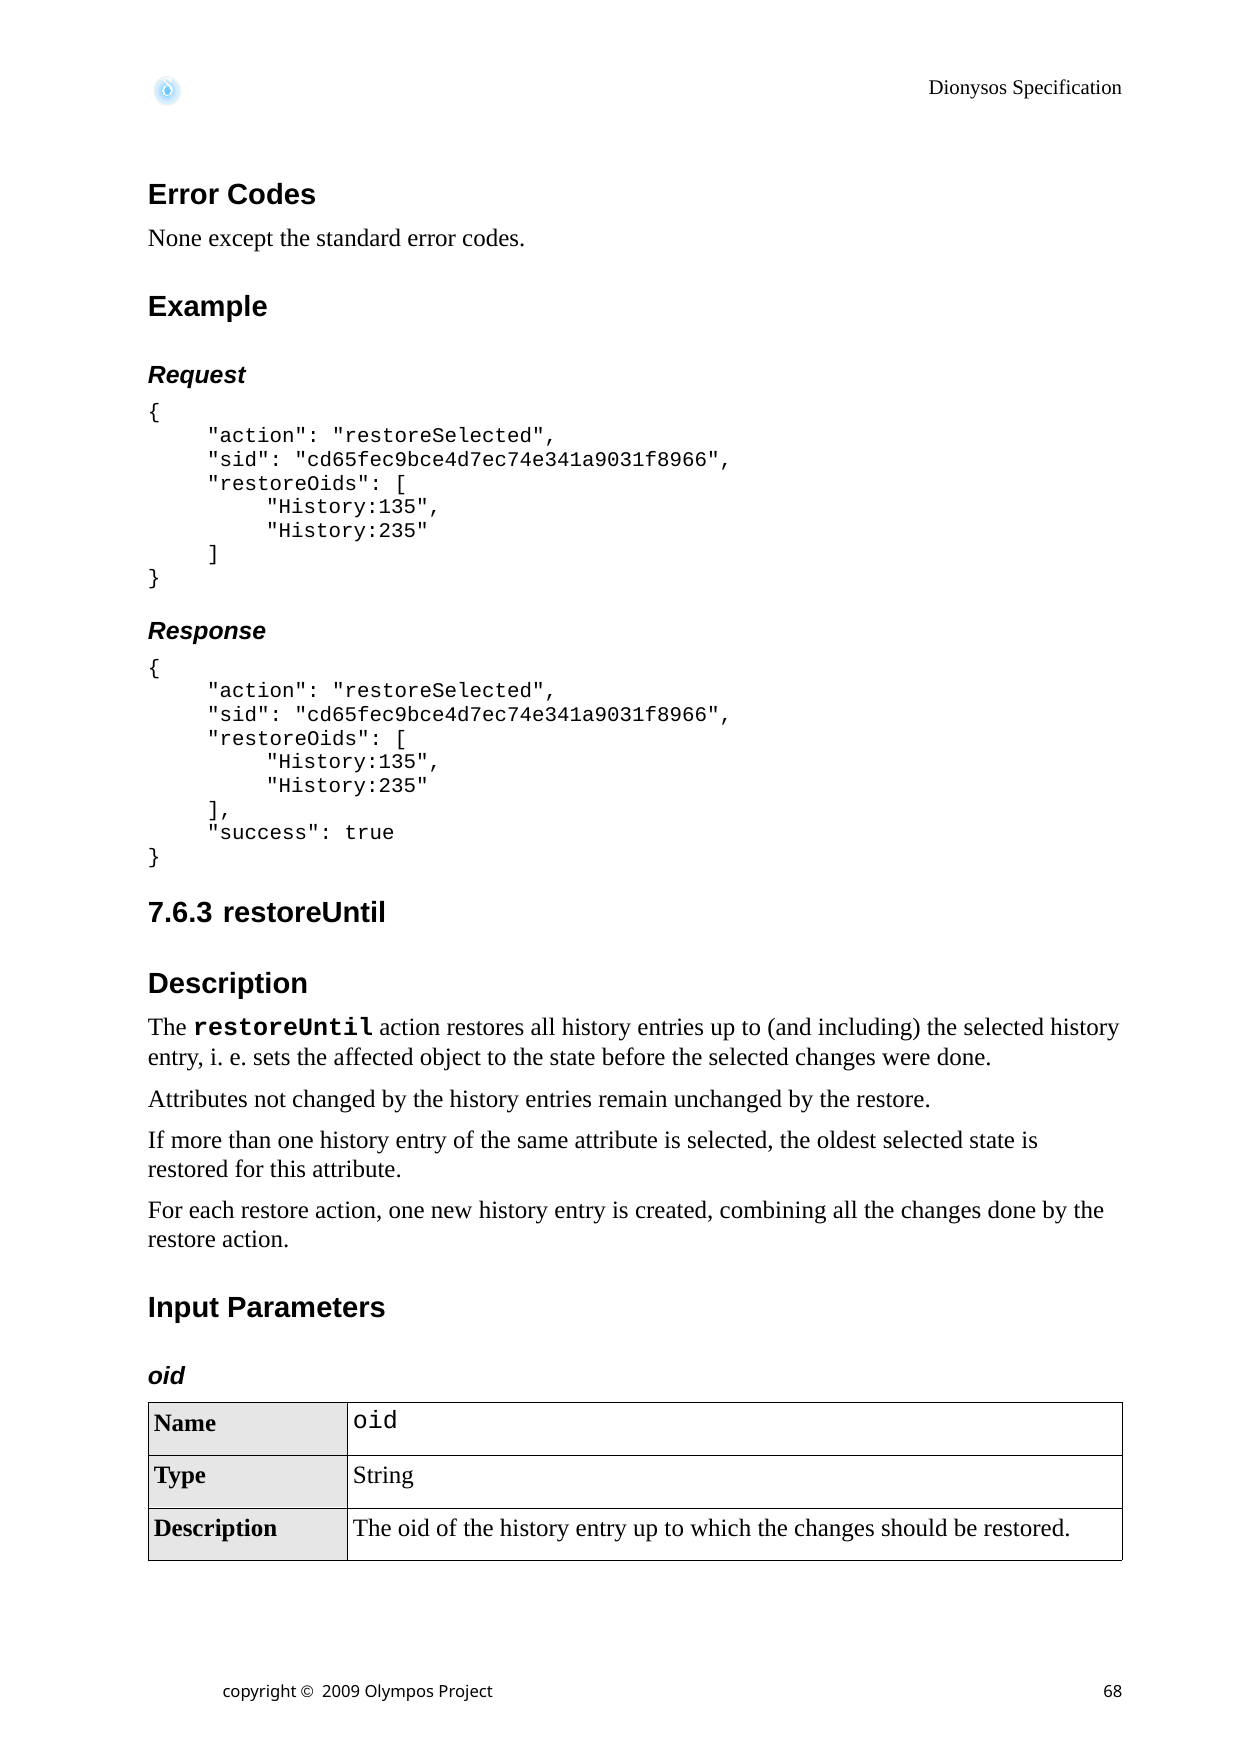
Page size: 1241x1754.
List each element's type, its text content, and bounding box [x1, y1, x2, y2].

text If more than one history entry of the same attribute is selected, the oldest selected state is restored for this attribute. [148, 1125, 1122, 1182]
text "restoreOids": [ [148, 728, 1122, 751]
text Example [148, 289, 1122, 323]
text { [148, 402, 1122, 425]
text { [148, 657, 1122, 680]
text None except the standard error codes. [148, 223, 1122, 252]
text Error Codes [148, 177, 1122, 211]
text The restoreUntil action restores all history entries up to (and including) the selected history entry, i. e. sets the affected object to the state before the selected changes were done. [148, 1012, 1122, 1071]
table_header oid [348, 1403, 1122, 1455]
text Response [148, 616, 1122, 644]
text Request [148, 361, 1122, 389]
text Input Parameters [148, 1290, 1122, 1323]
text "sid": "cd65fec9bce4d7ec74e341a9031f8966", [148, 704, 1122, 728]
text } [148, 846, 1122, 869]
subtitle restoreUntil [148, 894, 1122, 928]
text } [148, 567, 1122, 591]
text ] [148, 543, 1122, 567]
text Description [148, 966, 1122, 999]
picture [152, 75, 184, 106]
table_cell String [348, 1456, 1122, 1507]
text "History:135", [148, 751, 1122, 775]
text "action": "restoreSelected", [148, 425, 1122, 449]
text ], [148, 799, 1122, 822]
text "History:235" [148, 775, 1122, 799]
text "success": true [148, 822, 1122, 846]
table_cell Description [149, 1509, 347, 1560]
table_cell The oid of the history entry up to which the changes should be restored. [348, 1509, 1122, 1560]
text "History:235" [148, 520, 1122, 543]
text oid [148, 1361, 1122, 1389]
text "action": "restoreSelected", [148, 680, 1122, 704]
text For each restore action, one new history entry is created, combining all the changes done by the restore action. [148, 1195, 1122, 1252]
text "sid": "cd65fec9bce4d7ec74e341a9031f8966", [148, 449, 1122, 472]
text "restoreOids": [ [148, 472, 1122, 496]
text "History:135", [148, 496, 1122, 520]
table_cell Type [149, 1456, 347, 1507]
table_header Name [149, 1403, 347, 1455]
text Attributes not changed by the history entries remain unchanged by the restore. [148, 1084, 1122, 1112]
